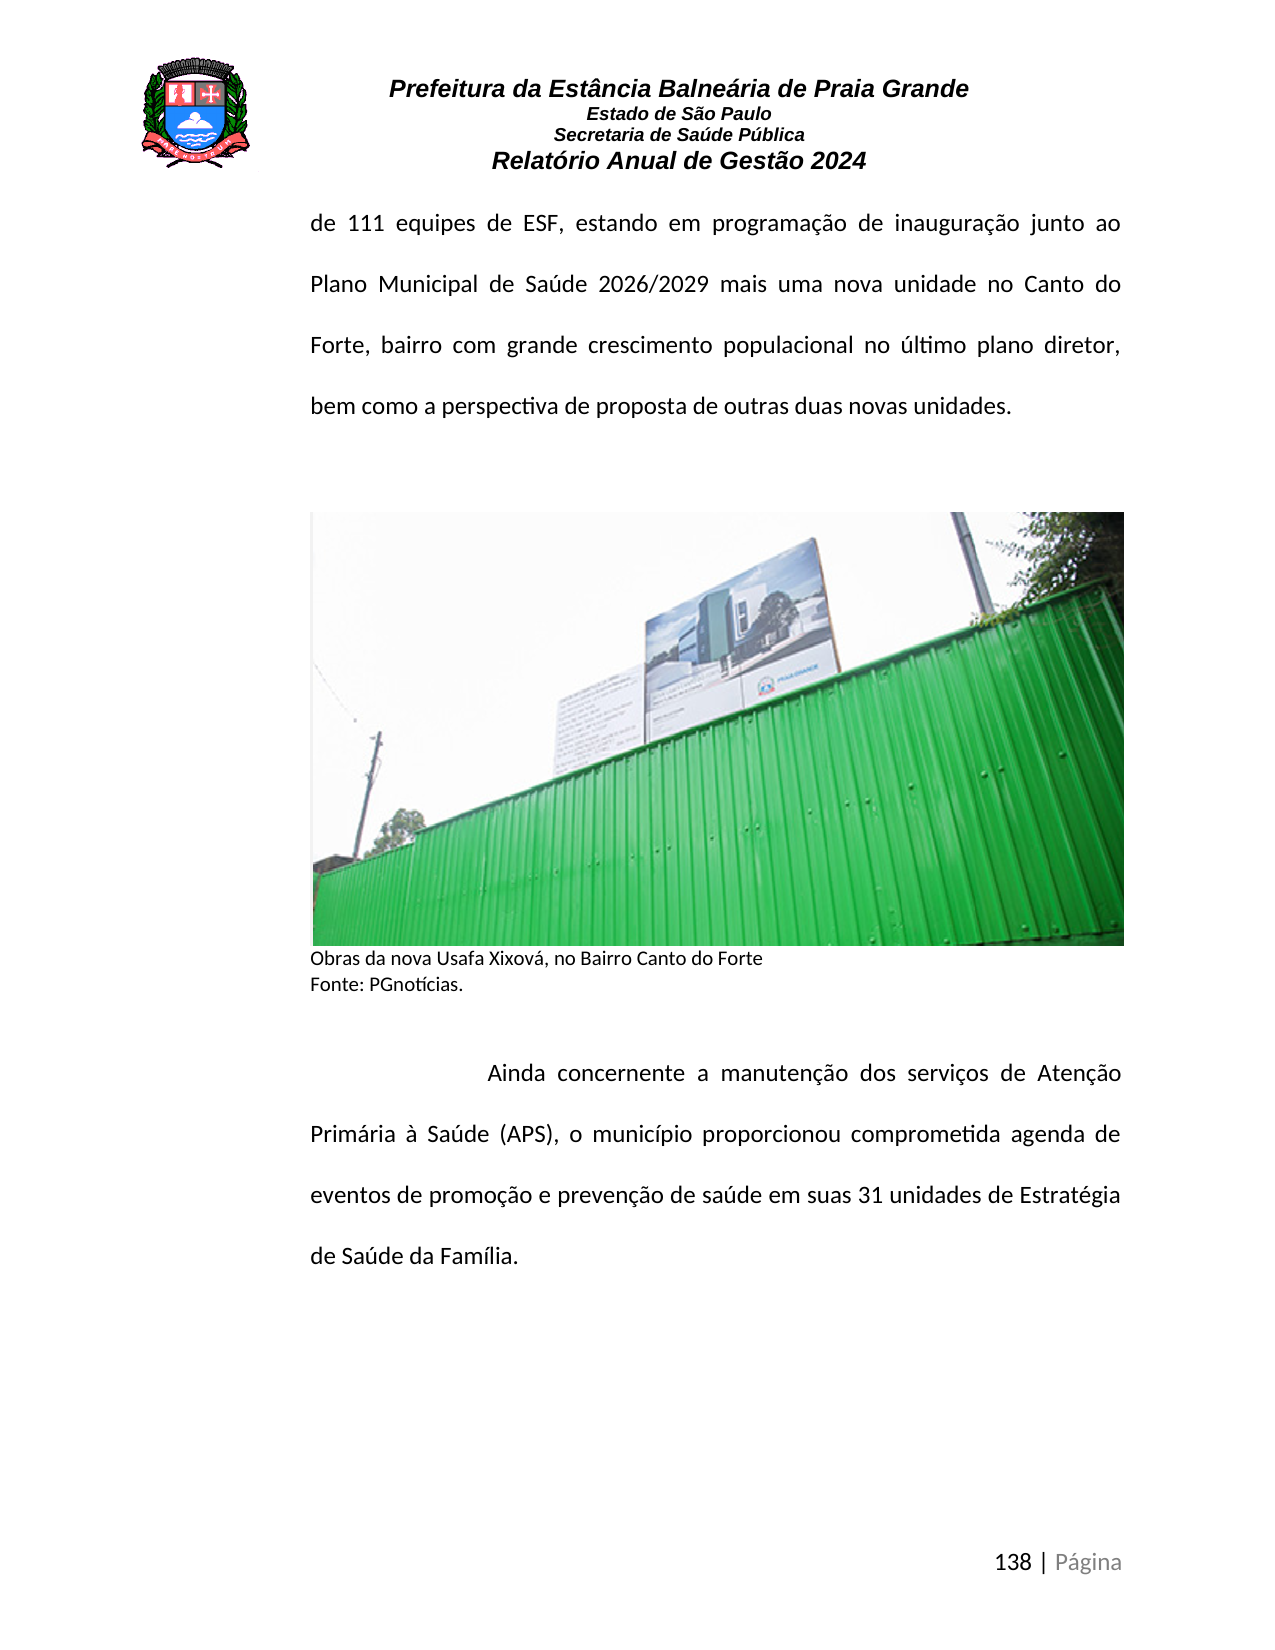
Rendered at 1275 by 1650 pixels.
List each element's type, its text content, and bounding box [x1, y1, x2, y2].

picture [310, 512, 1124, 946]
text Fonte: PGnotícias. [310, 971, 1122, 996]
text Obras da nova Usafa Xixová, no Bairro Canto do Forte [310, 946, 1122, 971]
picture [132, 55, 259, 172]
text de 111 equipes de ESF, estando em programação de inauguração junto ao Plano Municipal de Saúde 2026/2029 mais uma nova unidade no Canto do Forte, bairro com grande crescimento populacional no último plano diretor, bem como a perspectiva de proposta de outras duas novas unidades. [310, 207, 1122, 420]
text Ainda concernente a manutenção dos serviços de Atenção Primária à Saúde (APS), o município proporcionou comprometida agenda de eventos de promoção e prevenção de saúde em suas 31 unidades de Estratégia de Saúde da Família. [310, 1057, 1122, 1271]
